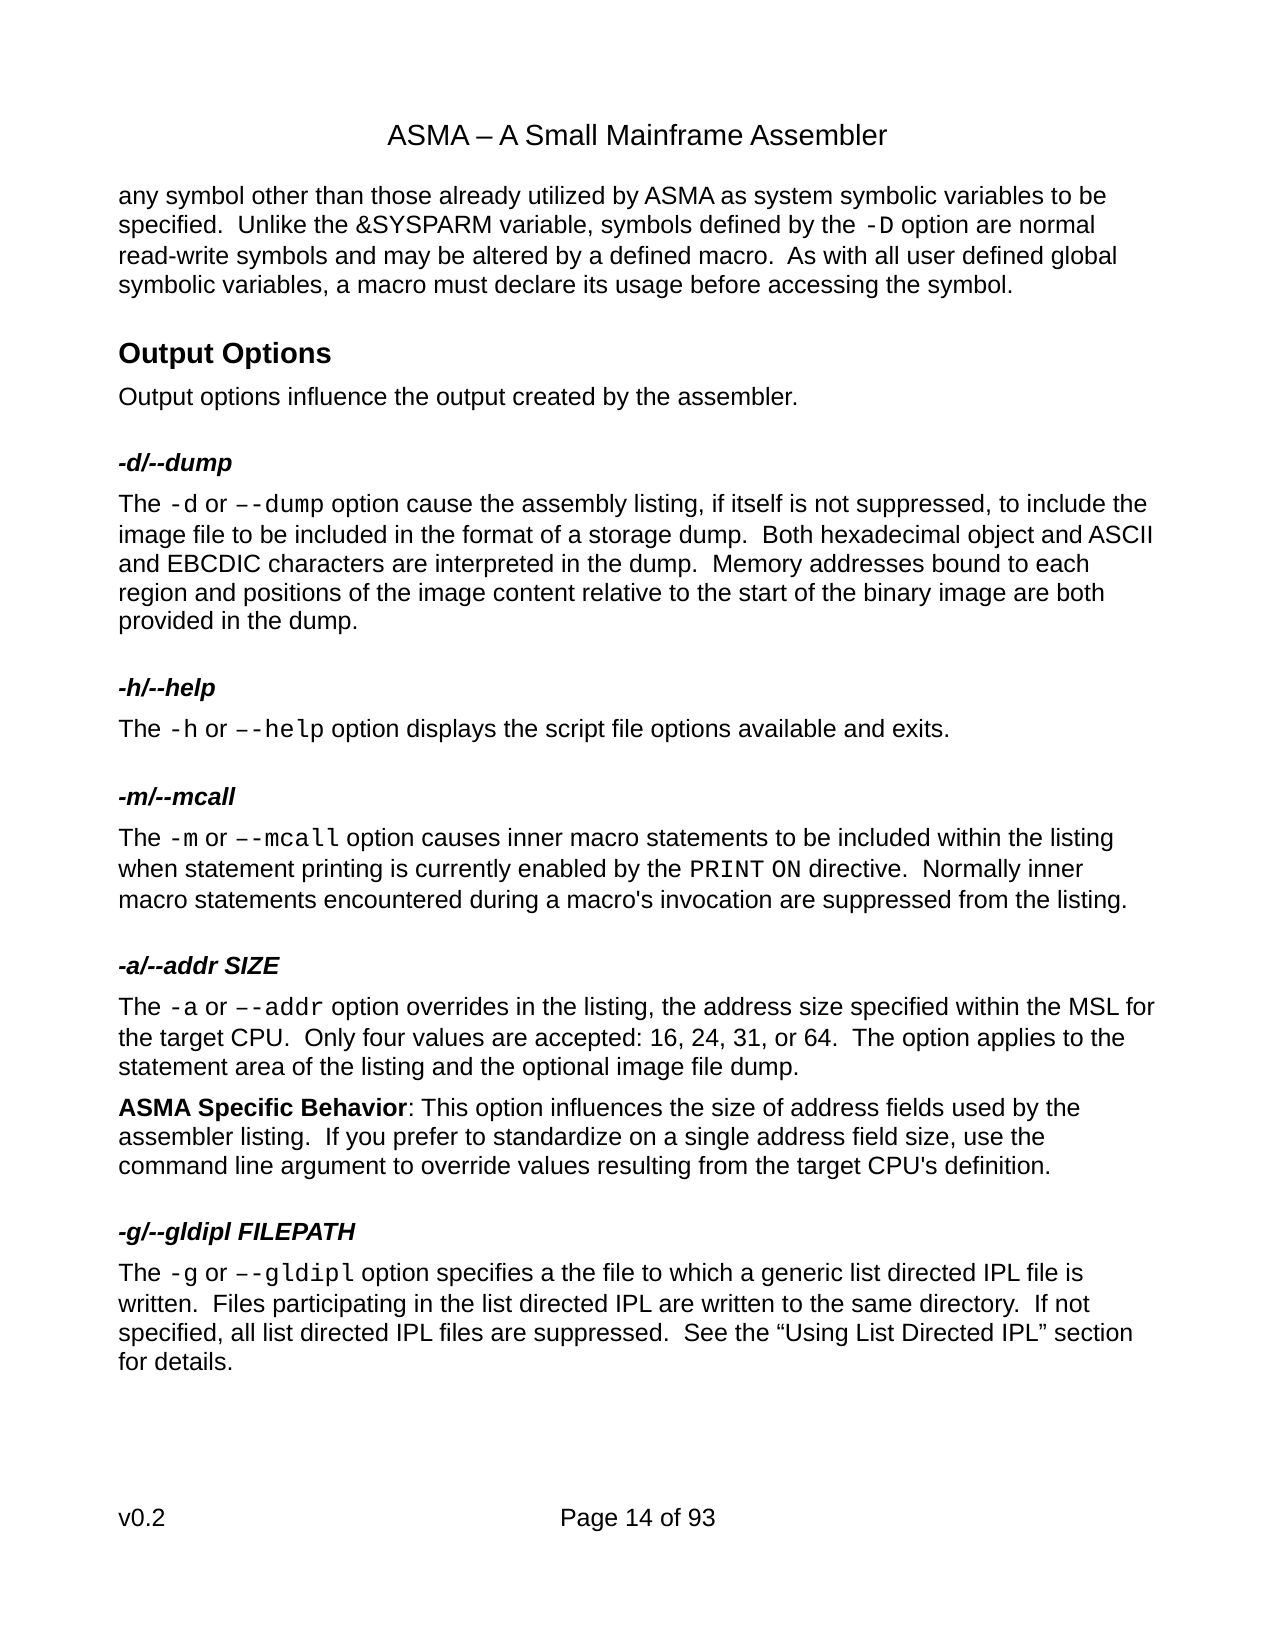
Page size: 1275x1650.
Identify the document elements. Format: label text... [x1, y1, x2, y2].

text The -m or –-mcall option causes inner macro statements to be included within the listing when statement printing is currently enabled by the PRINT ON directive. Normally inner macro statements encountered during a macro's invocation are suppressed from the listing. [118, 823, 1157, 914]
text Output options influence the output created by the assembler. [118, 382, 1157, 411]
subtitle -m/--mcall [118, 782, 1157, 811]
subtitle Output Options [118, 336, 1157, 369]
subtitle -a/--addr SIZE [118, 951, 1157, 980]
subtitle -g/--gldipl FILEPATH [118, 1217, 1157, 1246]
text The -d or –-dump option cause the assembly listing, if itself is not suppressed, to include the image file to be included in the format of a storage dump. Both hexadecimal object and ASCII and EBCDIC characters are interpreted in the dump. Memory addresses bound to each region and positions of the image content relative to the start of the binary image are both provided in the dump. [118, 489, 1157, 635]
text any symbol other than those already utilized by ASMA as system symbolic variables to be specified. Unlike the &SYSPARM variable, symbols defined by the -D option are normal read-write symbols and may be altered by a defined macro. As with all user defined global symbolic variables, a macro must declare its usage before accessing the symbol. [118, 181, 1157, 298]
text ASMA Specific Behavior: This option influences the size of address fields used by the assembler listing. If you prefer to standardize on a single address field size, use the command line argument to override values resulting from the target CPU's definition. [118, 1093, 1157, 1179]
subtitle -h/--help [118, 673, 1157, 701]
text The -g or –-gldipl option specifies a the file to which a generic list directed IPL file is written. Files participating in the list directed IPL are written to the same directory. If not specified, all list directed IPL files are suppressed. See the “Using List Directed IPL” section for details. [118, 1258, 1157, 1375]
subtitle -d/--dump [118, 448, 1157, 477]
text The -h or –-help option displays the script file options available and exits. [118, 714, 1157, 744]
text The -a or –-addr option overrides in the listing, the address size specified within the MSL for the target CPU. Only four values are accepted: 16, 24, 31, or 64. The option applies to the statement area of the listing and the optional image file dump. [118, 992, 1157, 1081]
